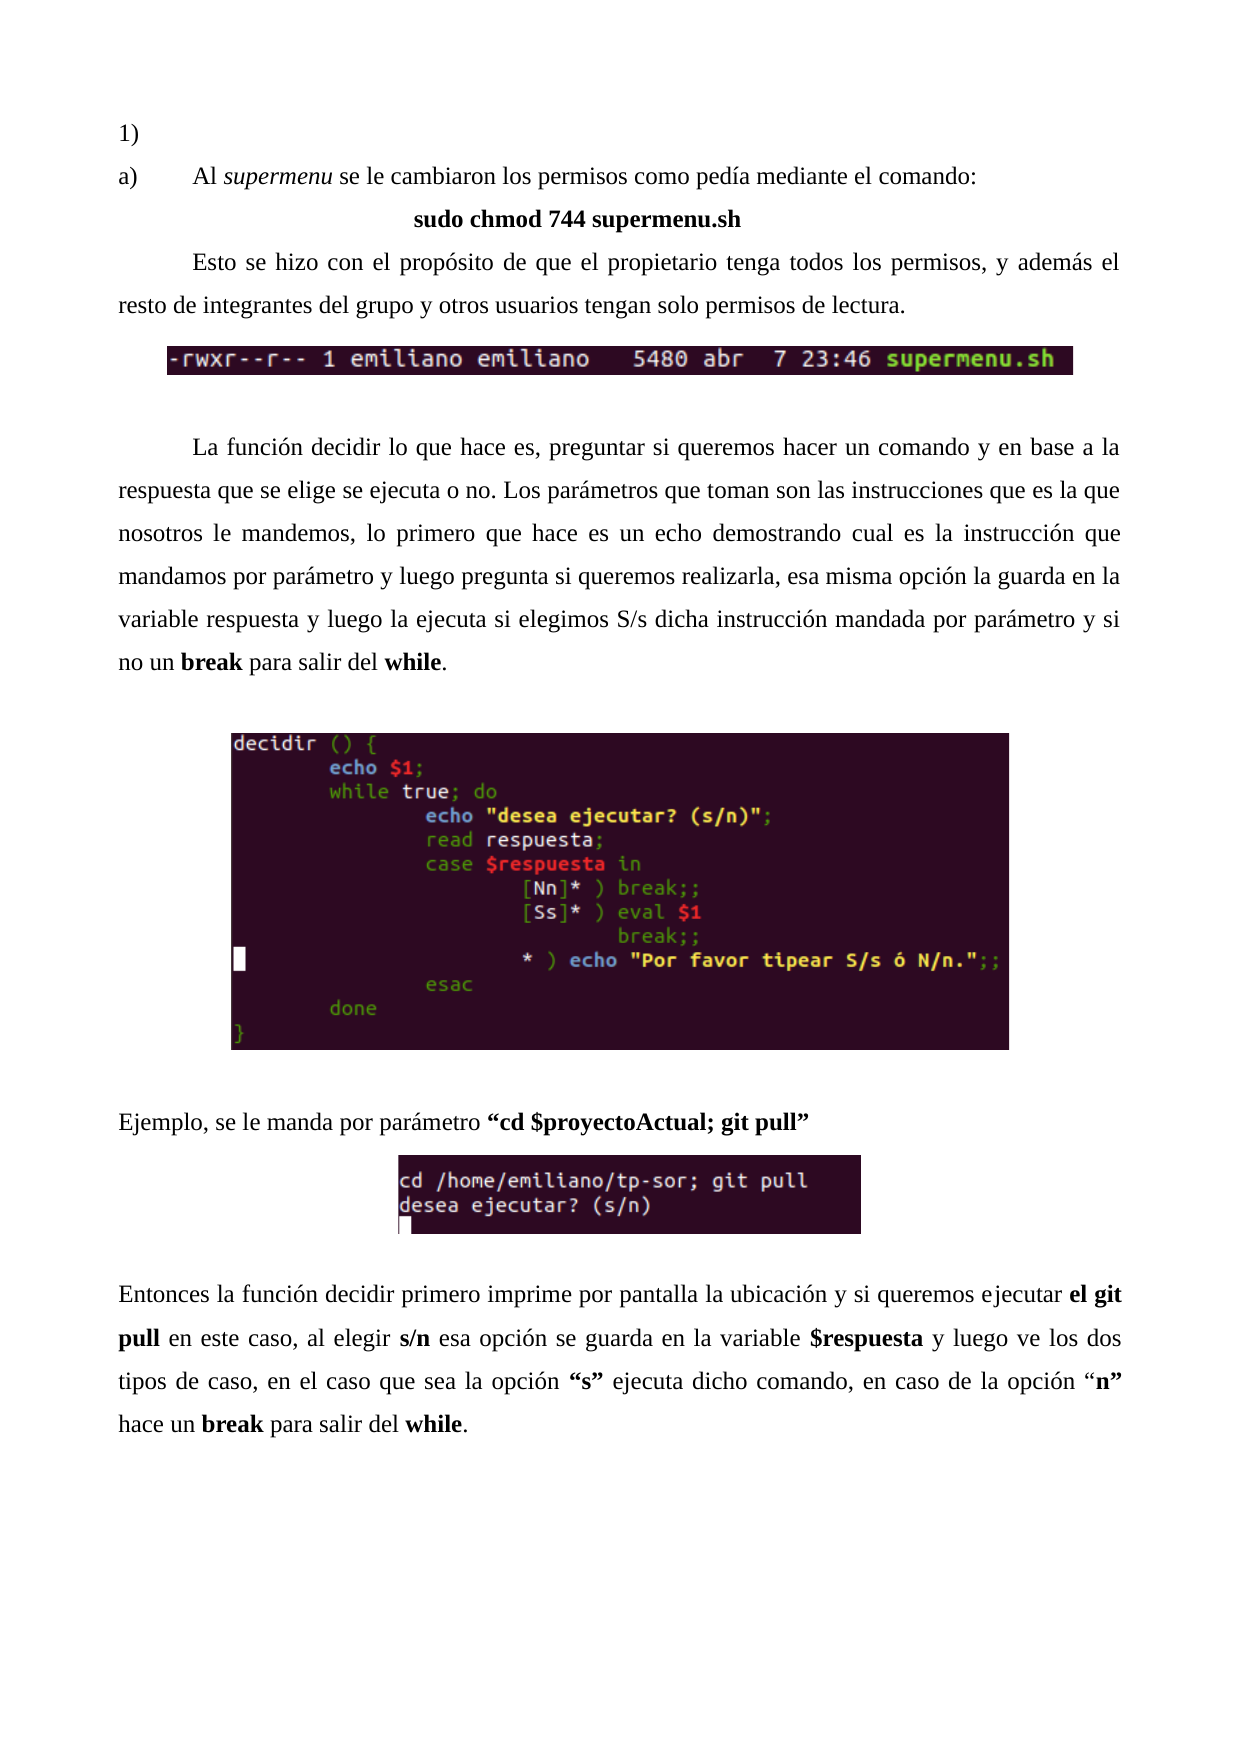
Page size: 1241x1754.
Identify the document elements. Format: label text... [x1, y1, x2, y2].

text sudo chmod 744 supermenu.sh [118, 204, 1122, 233]
text Esto se hizo con el propósito de que el propietario tenga todos los permisos, y además el resto de integrantes del grupo y otros usuarios tengan solo permisos de lectura. [118, 247, 1122, 319]
picture [231, 733, 1010, 1050]
text a) Al supermenu se le cambiaron los permisos como pedía mediante el comando: [118, 161, 1122, 190]
text 1) [118, 118, 1122, 147]
text Ejemplo, se le manda por parámetro “cd $proyectoActual; git pull” [118, 1107, 1122, 1136]
text Entonces la función decidir primero imprime por pantalla la ubicación y si queremos ejecutar el git pull en este caso, al elegir s/n esa opción se guarda en la variable $respuesta y luego ve los dos tipos de caso, en el caso que sea la opción “s” ejecuta dicho comando, en caso de la opción “n” hace un break para salir del while. [118, 1279, 1122, 1438]
text La función decidir lo que hace es, preguntar si queremos hacer un comando y en base a la respuesta que se elige se ejecuta o no. Los parámetros que toman son las instrucciones que es la que nosotros le mandemos, lo primero que hace es un echo demostrando cual es la instrucción que mandamos por parámetro y luego pregunta si queremos realizarla, esa misma opción la guarda en la variable respuesta y luego la ejecuta si elegimos S/s dicha instrucción mandada por parámetro y si no un break para salir del while. [118, 432, 1122, 676]
picture [167, 346, 1074, 375]
picture [398, 1155, 861, 1234]
